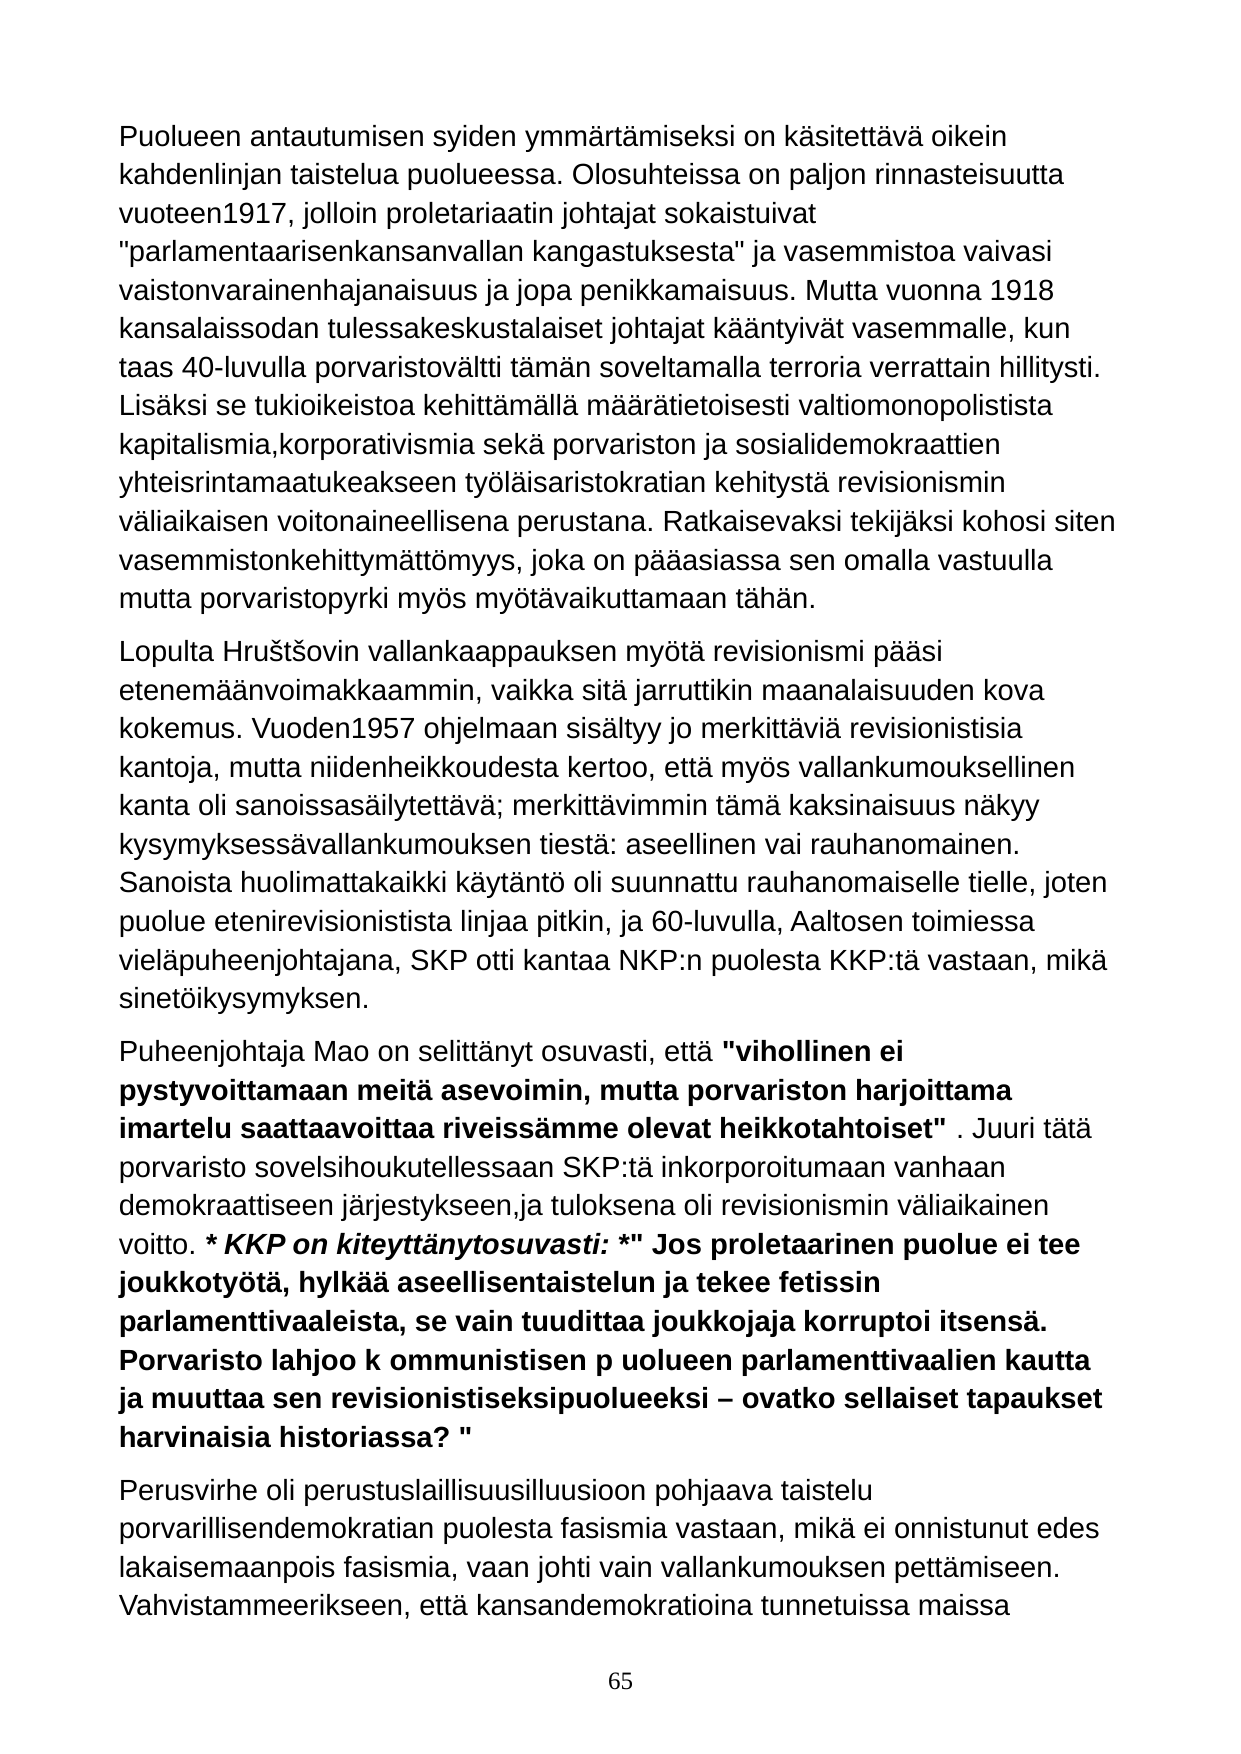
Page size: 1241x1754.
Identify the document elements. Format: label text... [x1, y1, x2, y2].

text Perusvirhe oli perustuslaillisuusilluusioon pohjaava taistelu porvarillisendemokratian puolesta fasismia vastaan, mikä ei onnistunut edes lakaisemaanpois fasismia, vaan johti vain vallankumouksen pettämiseen. Vahvistammeerikseen, että kansandemokratioina tunnetuissa maissa [118, 1473, 1122, 1622]
text Puheenjohtaja Mao on selittänyt osuvasti, että "vihollinen ei pystyvoittamaan meitä asevoimin, mutta porvariston harjoittama imartelu saattaavoittaa riveissämme olevat heikkotahtoiset" . Juuri tätä porvaristo sovelsihoukutellessaan SKP:tä inkorporoitumaan vanhaan demokraattiseen järjestykseen,ja tuloksena oli revisionismin väliaikainen voitto. * KKP on kiteyttänytosuvasti: *" Jos proletaarinen puolue ei tee joukkotyötä, hylkää aseellisentaistelun ja tekee fetissin parlamenttivaaleista, se vain tuudittaa joukkojaja korruptoi itsensä. Porvaristo lahjoo k ommunistisen p uolueen parlamenttivaalien kautta ja muuttaa sen revisionistiseksipuolueeksi – ovatko sellaiset tapaukset harvinaisia historiassa? " [118, 1034, 1122, 1453]
text Puolueen antautumisen syiden ymmärtämiseksi on käsitettävä oikein kahdenlinjan taistelua puolueessa. Olosuhteissa on paljon rinnasteisuutta vuoteen1917, jolloin proletariaatin johtajat sokaistuivat "parlamentaarisenkansanvallan kangastuksesta" ja vasemmistoa vaivasi vaistonvarainenhajanaisuus ja jopa penikkamaisuus. Mutta vuonna 1918 kansalaissodan tulessakeskustalaiset johtajat kääntyivät vasemmalle, kun taas 40-luvulla porvaristovältti tämän soveltamalla terroria verrattain hillitysti. Lisäksi se tukioikeistoa kehittämällä määrätietoisesti valtiomonopolistista kapitalismia,korporativismia sekä porvariston ja sosialidemokraattien yhteisrintamaatukeakseen työläisaristokratian kehitystä revisionismin väliaikaisen voitonaineellisena perustana. Ratkaisevaksi tekijäksi kohosi siten vasemmistonkehittymättömyys, joka on pääasiassa sen omalla vastuulla mutta porvaristopyrki myös myötävaikuttamaan tähän. [118, 118, 1122, 614]
text Lopulta Hruštšovin vallankaappauksen myötä revisionismi pääsi etenemäänvoimakkaammin, vaikka sitä jarruttikin maanalaisuuden kova kokemus. Vuoden1957 ohjelmaan sisältyy jo merkittäviä revisionistisia kantoja, mutta niidenheikkoudesta kertoo, että myös vallankumouksellinen kanta oli sanoissasäilytettävä; merkittävimmin tämä kaksinaisuus näkyy kysymyksessävallankumouksen tiestä: aseellinen vai rauhanomainen. Sanoista huolimattakaikki käytäntö oli suunnattu rauhanomaiselle tielle, joten puolue etenirevisionistista linjaa pitkin, ja 60-luvulla, Aaltosen toimiessa vieläpuheenjohtajana, SKP otti kantaa NKP:n puolesta KKP:tä vastaan, mikä sinetöikysymyksen. [118, 634, 1122, 1014]
